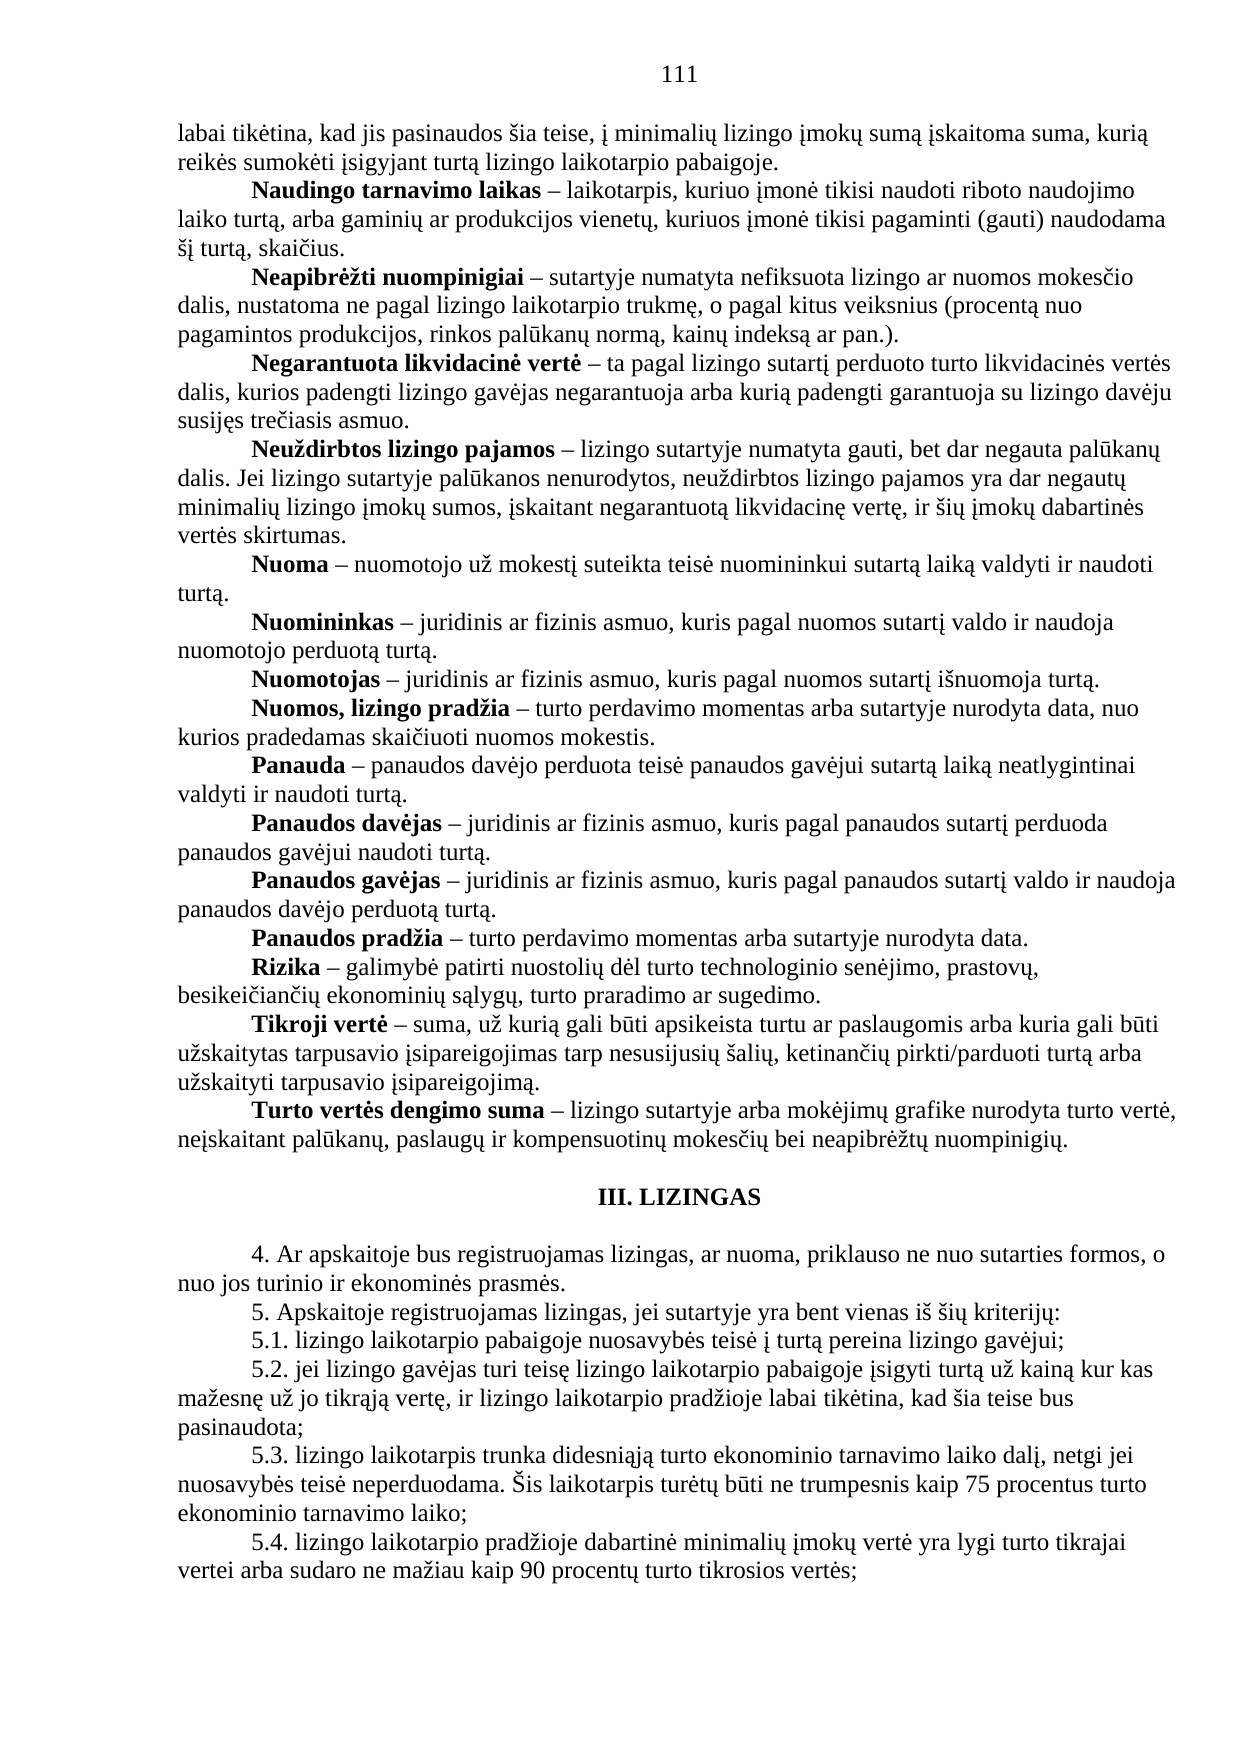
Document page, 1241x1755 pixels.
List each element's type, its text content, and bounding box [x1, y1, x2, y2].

text Panaudos pradžia – turto perdavimo momentas arba sutartyje nurodyta data. [177, 923, 1181, 952]
text 5.1. lizingo laikotarpio pabaigoje nuosavybės teisė į turtą pereina lizingo gavėjui; [177, 1326, 1181, 1354]
text Nuomotojas – juridinis ar fizinis asmuo, kuris pagal nuomos sutartį išnuomoja turtą. [177, 664, 1181, 693]
text Panauda – panaudos davėjo perduota teisė panaudos gavėjui sutartą laiką neatlygintinai valdyti ir naudoti turtą. [177, 751, 1181, 808]
text Negarantuota likvidacinė vertė – ta pagal lizingo sutartį perduoto turto likvidacinės vertės dalis, kurios padengti lizingo gavėjas negarantuoja arba kurią padengti garantuoja su lizingo davėju susijęs trečiasis asmuo. [177, 348, 1181, 434]
text Naudingo tarnavimo laikas – laikotarpis, kuriuo įmonė tikisi naudoti riboto naudojimo laiko turtą, arba gaminių ar produkcijos vienetų, kuriuos įmonė tikisi pagaminti (gauti) naudodama šį turtą, skaičius. [177, 176, 1181, 262]
text 5.3. lizingo laikotarpis trunka didesniąją turto ekonominio tarnavimo laiko dalį, netgi jei nuosavybės teisė neperduodama. Šis laikotarpis turėtų būti ne trumpesnis kaip 75 procentus turto ekonominio tarnavimo laiko; [177, 1441, 1181, 1527]
text 5.2. jei lizingo gavėjas turi teisę lizingo laikotarpio pabaigoje įsigyti turtą už kainą kur kas mažesnę už jo tikrąją vertę, ir lizingo laikotarpio pradžioje labai tikėtina, kad šia teise bus pasinaudota; [177, 1354, 1181, 1441]
text Panaudos davėjas – juridinis ar fizinis asmuo, kuris pagal panaudos sutartį perduoda panaudos gavėjui naudoti turtą. [177, 808, 1181, 866]
text Rizika – galimybė patirti nuostolių dėl turto technologinio senėjimo, prastovų, besikeičiančių ekonominių sąlygų, turto praradimo ar sugedimo. [177, 952, 1181, 1009]
text Tikroji vertė – suma, už kurią gali būti apsikeista turtu ar paslaugomis arba kuria gali būti užskaitytas tarpusavio įsipareigojimas tarp nesusijusių šalių, ketinančių pirkti/parduoti turtą arba užskaityti tarpusavio įsipareigojimą. [177, 1009, 1181, 1096]
text Neapibrėžti nuompinigiai – sutartyje numatyta nefiksuota lizingo ar nuomos mokesčio dalis, nustatoma ne pagal lizingo laikotarpio trukmę, o pagal kitus veiksnius (procentą nuo pagamintos produkcijos, rinkos palūkanų normą, kainų indeksą ar pan.). [177, 262, 1181, 348]
text 5. Apskaitoje registruojamas lizingas, jei sutartyje yra bent vienas iš šių kriterijų: [177, 1297, 1181, 1326]
text labai tikėtina, kad jis pasinaudos šia teise, į minimalių lizingo įmokų sumą įskaitoma suma, kurią reikės sumokėti įsigyjant turtą lizingo laikotarpio pabaigoje. [177, 118, 1181, 176]
text 5.4. lizingo laikotarpio pradžioje dabartinė minimalių įmokų vertė yra lygi turto tikrajai vertei arba sudaro ne mažiau kaip 90 procentų turto tikrosios vertės; [177, 1527, 1181, 1584]
text Nuomininkas – juridinis ar fizinis asmuo, kuris pagal nuomos sutartį valdo ir naudoja nuomotojo perduotą turtą. [177, 607, 1181, 664]
text Turto vertės dengimo suma – lizingo sutartyje arba mokėjimų grafike nurodyta turto vertė, neįskaitant palūkanų, paslaugų ir kompensuotinų mokesčių bei neapibrėžtų nuompinigių. [177, 1096, 1181, 1153]
text 4. Ar apskaitoje bus registruojamas lizingas, ar nuoma, priklauso ne nuo sutarties formos, o nuo jos turinio ir ekonominės prasmės. [177, 1239, 1181, 1297]
text Panaudos gavėjas – juridinis ar fizinis asmuo, kuris pagal panaudos sutartį valdo ir naudoja panaudos davėjo perduotą turtą. [177, 866, 1181, 923]
text Nuoma – nuomotojo už mokestį suteikta teisė nuomininkui sutartą laiką valdyti ir naudoti turtą. [177, 549, 1181, 607]
text Neuždirbtos lizingo pajamos – lizingo sutartyje numatyta gauti, bet dar negauta palūkanų dalis. Jei lizingo sutartyje palūkanos nenurodytos, neuždirbtos lizingo pajamos yra dar negautų minimalių lizingo įmokų sumos, įskaitant negarantuotą likvidacinę vertę, ir šių įmokų dabartinės vertės skirtumas. [177, 434, 1181, 549]
text III. LIZINGAS [177, 1182, 1181, 1211]
text Nuomos, lizingo pradžia – turto perdavimo momentas arba sutartyje nurodyta data, nuo kurios pradedamas skaičiuoti nuomos mokestis. [177, 693, 1181, 751]
